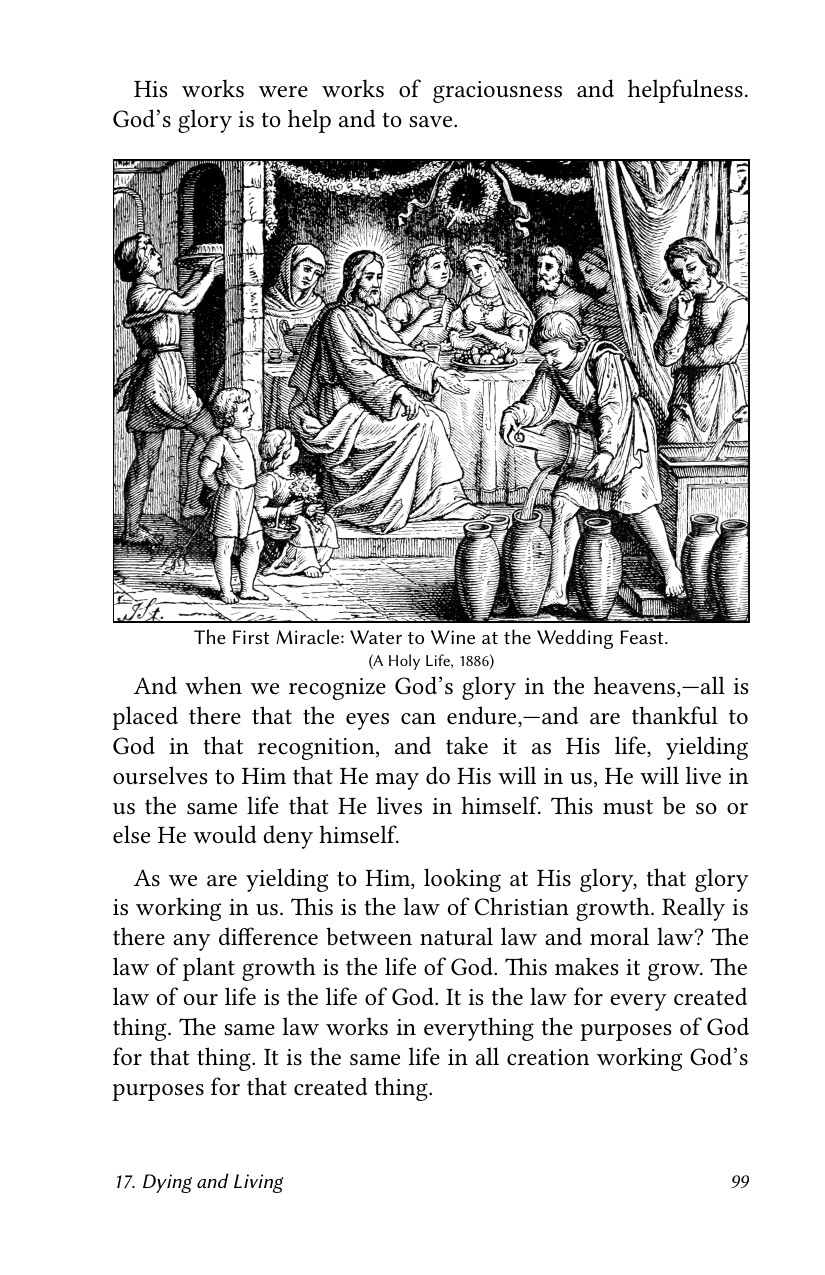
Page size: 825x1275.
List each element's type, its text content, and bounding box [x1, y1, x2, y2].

text As we are yielding to Him, looking at His glory, that glory is working in us. This is the law of Christian growth. Really is there any difference between natural law and moral law? The law of plant growth is the life of God. This makes it grow. The law of our life is the life of God. It is the law for every created thing. The same law works in everything the purposes of God for that thing. It is the same life in all creation working God’s purposes for that created thing. [112, 863, 750, 1101]
text His works were works of graciousness and helpfulness. God’s glory is to help and to save. [112, 75, 750, 133]
picture [114, 161, 748, 621]
text And when we recognize God’s glory in the heavens,—all is placed there that the eyes can endure,—and are thankful to God in that recognition, and take it as His life, yielding ourselves to Him that He may do His will in us, He will live in us the same life that He lives in himself. This must be so or else He would deny himself. [112, 671, 750, 850]
text (A Holy Life, 1886) [116, 650, 747, 671]
text [112, 147, 750, 159]
text The First Miracle: Water to Wine at the Wedding Feast. [116, 623, 747, 650]
